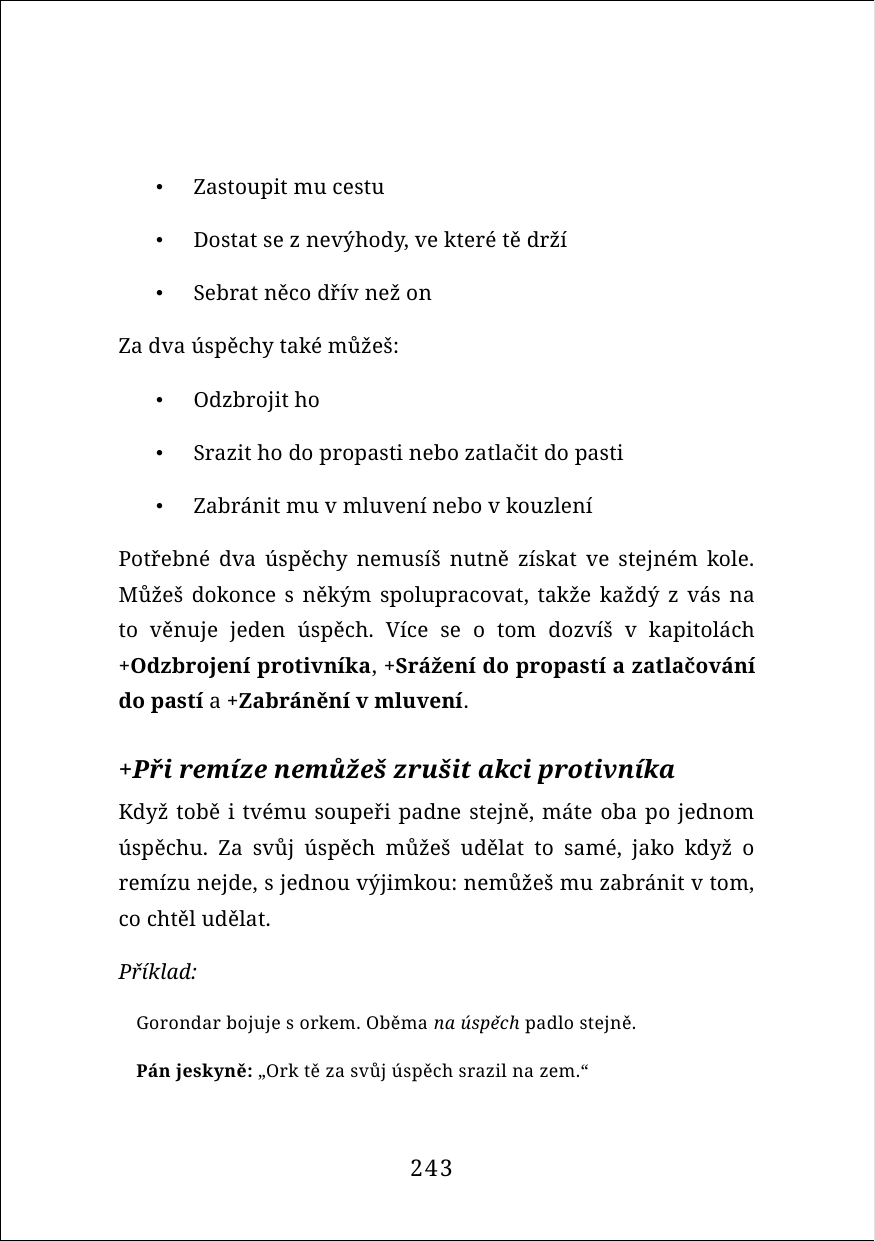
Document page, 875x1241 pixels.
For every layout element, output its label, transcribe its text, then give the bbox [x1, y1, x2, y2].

text Gorondar bojuje s orkem. Oběma na úspěch padlo stejně. [136, 1010, 756, 1034]
list Srazit ho do propasti nebo zatlačit do pasti [156, 438, 756, 466]
text Příklad: [118, 957, 756, 986]
text Za dva úspěchy také můžeš: [118, 331, 756, 360]
list Zastoupit mu cestu [156, 172, 756, 200]
text Potřebné dva úspěchy nemusíš nutně získat ve stejném kole. Můžeš dokonce s někým spolupracovat, takže každý z vás na to věnuje jeden úspěch. Více se o tom dozvíš v kapitolách +Odzbrojení protivníka, +Srážení do propastí a zatlačování do pastí a +Zabránění v mluvení. [118, 544, 756, 715]
text Když tobě i tvému soupeři padne stejně, máte oba po jednom úspěchu. Za svůj úspěch můžeš udělat to samé, jako když o remízu nejde, s jednou výjimkou: nemůžeš mu zabránit v tom, co chtěl udělat. [118, 797, 756, 932]
list Zabránit mu v mluvení nebo v kouzlení [156, 491, 756, 519]
list Odzbrojit ho [156, 385, 756, 413]
subtitle +Při remíze nemůžeš zrušit akci protivníka [118, 751, 756, 786]
text Pán jeskyně: „Ork tě za svůj úspěch srazil na zem.“ [136, 1058, 756, 1082]
list Dostat se z nevýhody, ve které tě drží [156, 225, 756, 253]
list Sebrat něco dřív než on [156, 278, 756, 307]
